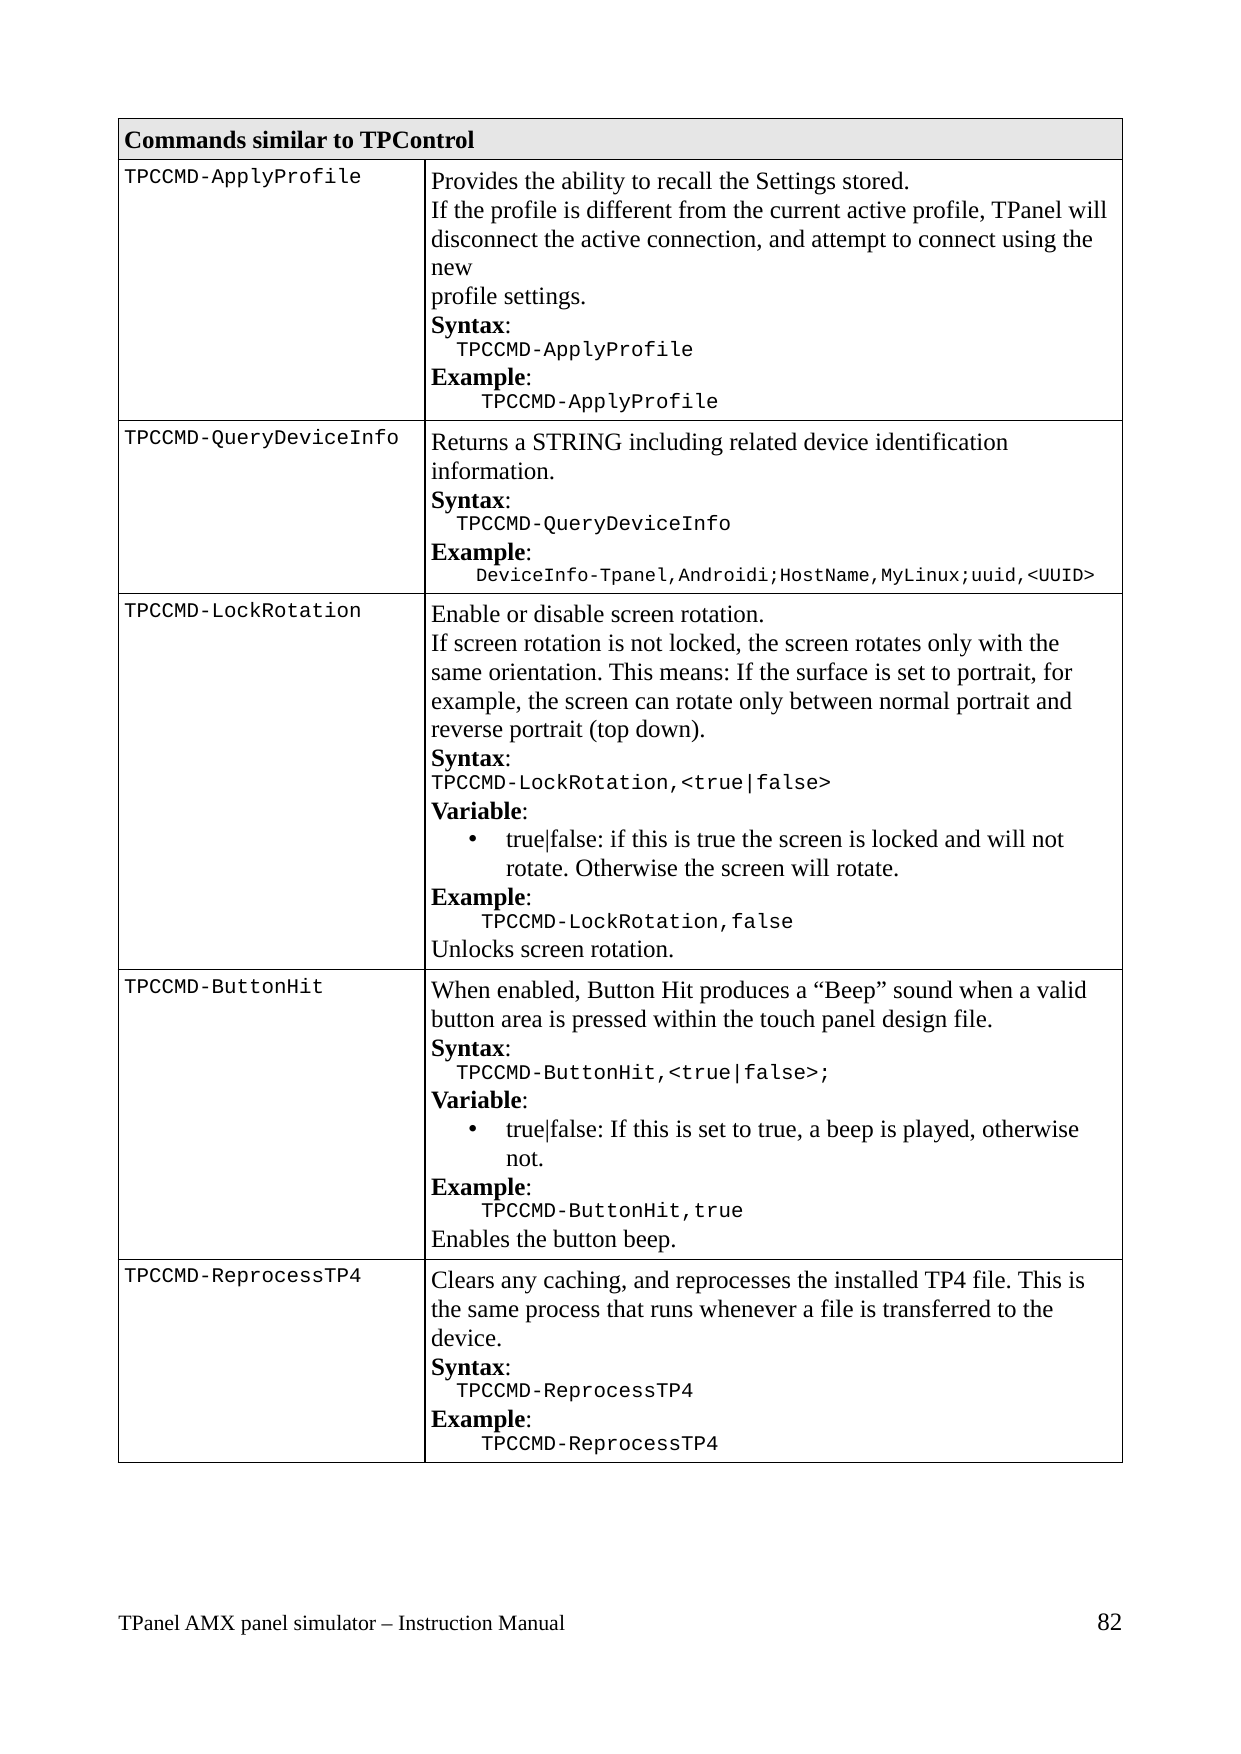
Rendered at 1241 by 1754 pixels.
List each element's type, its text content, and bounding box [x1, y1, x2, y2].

table_cell When enabled, Button Hit produces a “Beep” sound when a valid button area is pressed within the touch panel design file. Syntax: TPCCMD-ButtonHit,<true|false>; Variable: true|false: If this is set to true, a beep is played, otherwise not. Example: TPCCMD-ButtonHit,true Enables the button beep. [426, 970, 1122, 1259]
table_cell TPCCMD-ReprocessTP4 [119, 1260, 424, 1462]
table_cell Enable or disable screen rotation. If screen rotation is not locked, the screen rotates only with the same orientation. This means: If the surface is set to portrait, for example, the screen can rotate only between normal portrait and reverse portrait (top down). Syntax: TPCCMD-LockRotation,<true|false> Variable: true|false: if this is true the screen is locked and will not rotate. Otherwise the screen will rotate. Example: TPCCMD-LockRotation,false Unlocks screen rotation. [426, 594, 1122, 969]
table_cell Returns a STRING including related device identification information. Syntax: TPCCMD-QueryDeviceInfo Example: DeviceInfo-Tpanel,Androidi;HostName,MyLinux;uuid,<UUID> [426, 421, 1122, 593]
table_cell TPCCMD-ButtonHit [119, 970, 424, 1259]
table_cell Provides the ability to recall the Settings stored. If the profile is different from the current active profile, TPanel will disconnect the active connection, and attempt to connect using the new profile settings. Syntax: TPCCMD-ApplyProfile Example: TPCCMD-ApplyProfile [426, 160, 1122, 420]
table_cell TPCCMD-QueryDeviceInfo [119, 421, 424, 593]
table_cell TPCCMD-LockRotation [119, 594, 424, 969]
table_cell Clears any caching, and reprocesses the installed TP4 file. This is the same process that runs whenever a file is transferred to the device. Syntax: TPCCMD-ReprocessTP4 Example: TPCCMD-ReprocessTP4 [426, 1260, 1122, 1462]
table_header Commands similar to TPControl [119, 119, 1122, 159]
table_cell TPCCMD-ApplyProfile [119, 160, 424, 420]
